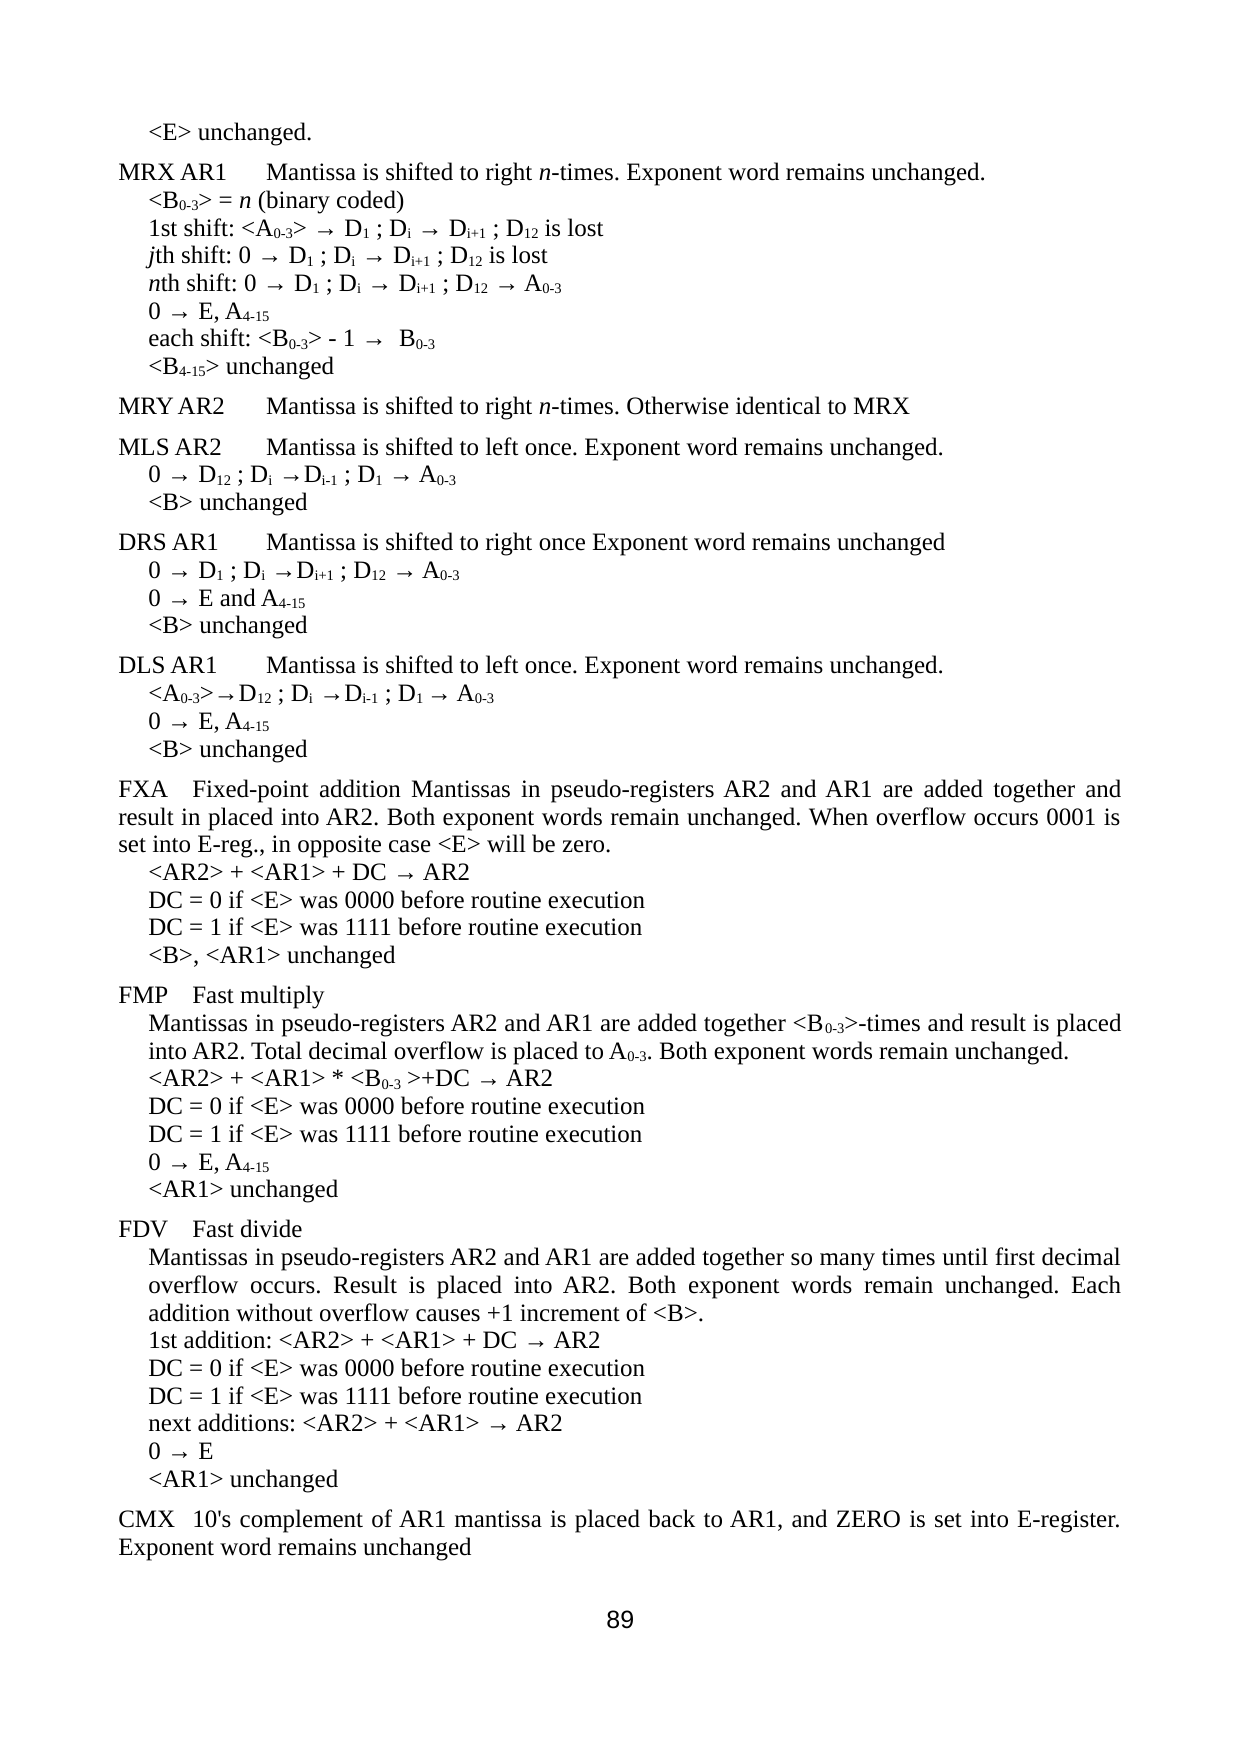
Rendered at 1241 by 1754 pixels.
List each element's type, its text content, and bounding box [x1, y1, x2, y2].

text <E> unchanged. [148, 118, 1122, 146]
text Mantissas in pseudo-registers AR2 and AR1 are added together <B0-3>-times and result is placed into AR2. Total decimal overflow is placed to A0-3. Both exponent words remain unchanged. [148, 1009, 1122, 1064]
text 0 → E, A4-15 [148, 297, 1122, 324]
text 0 → D1 ; Di →Di+1 ; D12 → A0-3 [148, 556, 1122, 584]
text 0 → E [148, 1437, 1122, 1465]
text 0 → E, A4-15 [148, 1148, 1122, 1175]
text CMX 10's complement of AR1 mantissa is placed back to AR1, and ZERO is set into E-register. Exponent word remains unchanged [118, 1505, 1122, 1561]
text DLS AR1 Mantissa is shifted to left once. Exponent word remains unchanged. [118, 652, 1122, 679]
text <B> unchanged [148, 611, 1122, 639]
text FMP Fast multiply [118, 981, 1122, 1009]
text DC = 1 if <E> was 1111 before routine execution [148, 1120, 1122, 1148]
text <AR1> unchanged [148, 1465, 1122, 1493]
text <B> unchanged [148, 488, 1122, 516]
text 0 → E and A4-15 [148, 584, 1122, 611]
text DRS AR1 Mantissa is shifted to right once Exponent word remains unchanged [118, 528, 1122, 556]
text <AR2> + <AR1> * <B0-3 >+DC → AR2 [148, 1064, 1122, 1092]
text MRX AR1 Mantissa is shifted to right n-times. Exponent word remains unchanged. [118, 158, 1122, 186]
text DC = 0 if <E> was 0000 before routine execution [148, 1092, 1122, 1120]
text Mantissas in pseudo-registers AR2 and AR1 are added together so many times until first decimal overflow occurs. Result is placed into AR2. Both exponent words remain unchanged. Each addition without overflow causes +1 increment of <B>. [148, 1243, 1122, 1326]
text <AR2> + <AR1> + DC → AR2 [148, 858, 1122, 886]
text 0 → E, A4-15 [148, 707, 1122, 735]
text <B> unchanged [148, 735, 1122, 762]
text <B0-3> = n (binary coded) [148, 186, 1122, 214]
text DC = 1 if <E> was 1111 before routine execution [148, 1382, 1122, 1409]
text <A0-3>→D12 ; Di →Di-1 ; D1 → A0-3 [148, 679, 1122, 707]
text jth shift: 0 → D1 ; Di → Di+1 ; D12 is lost [148, 241, 1122, 269]
text 1st addition: <AR2> + <AR1> + DC → AR2 [148, 1326, 1122, 1354]
text DC = 0 if <E> was 0000 before routine execution [148, 886, 1122, 913]
text MLS AR2 Mantissa is shifted to left once. Exponent word remains unchanged. [118, 433, 1122, 460]
text MRY AR2 Mantissa is shifted to right n-times. Otherwise identical to MRX [118, 392, 1122, 420]
text 0 → D12 ; Di →Di-1 ; D1 → A0-3 [148, 460, 1122, 488]
text <B>, <AR1> unchanged [148, 941, 1122, 969]
text FXA Fixed-point addition Mantissas in pseudo-registers AR2 and AR1 are added together and result in placed into AR2. Both exponent words remain unchanged. When overflow occurs 0001 is set into E-reg., in opposite case <E> will be zero. [118, 775, 1122, 858]
text FDV Fast divide [118, 1216, 1122, 1243]
text nth shift: 0 → D1 ; Di → Di+1 ; D12 → A0-3 [148, 269, 1122, 297]
text DC = 0 if <E> was 0000 before routine execution [148, 1354, 1122, 1382]
text each shift: <B0-3> - 1 → B0-3 [148, 324, 1122, 352]
text 1st shift: <A0-3> → D1 ; Di → Di+1 ; D12 is lost [148, 214, 1122, 241]
text next additions: <AR2> + <AR1> → AR2 [148, 1409, 1122, 1437]
text <B4-15> unchanged [148, 352, 1122, 380]
text <AR1> unchanged [148, 1175, 1122, 1203]
text DC = 1 if <E> was 1111 before routine execution [148, 913, 1122, 941]
